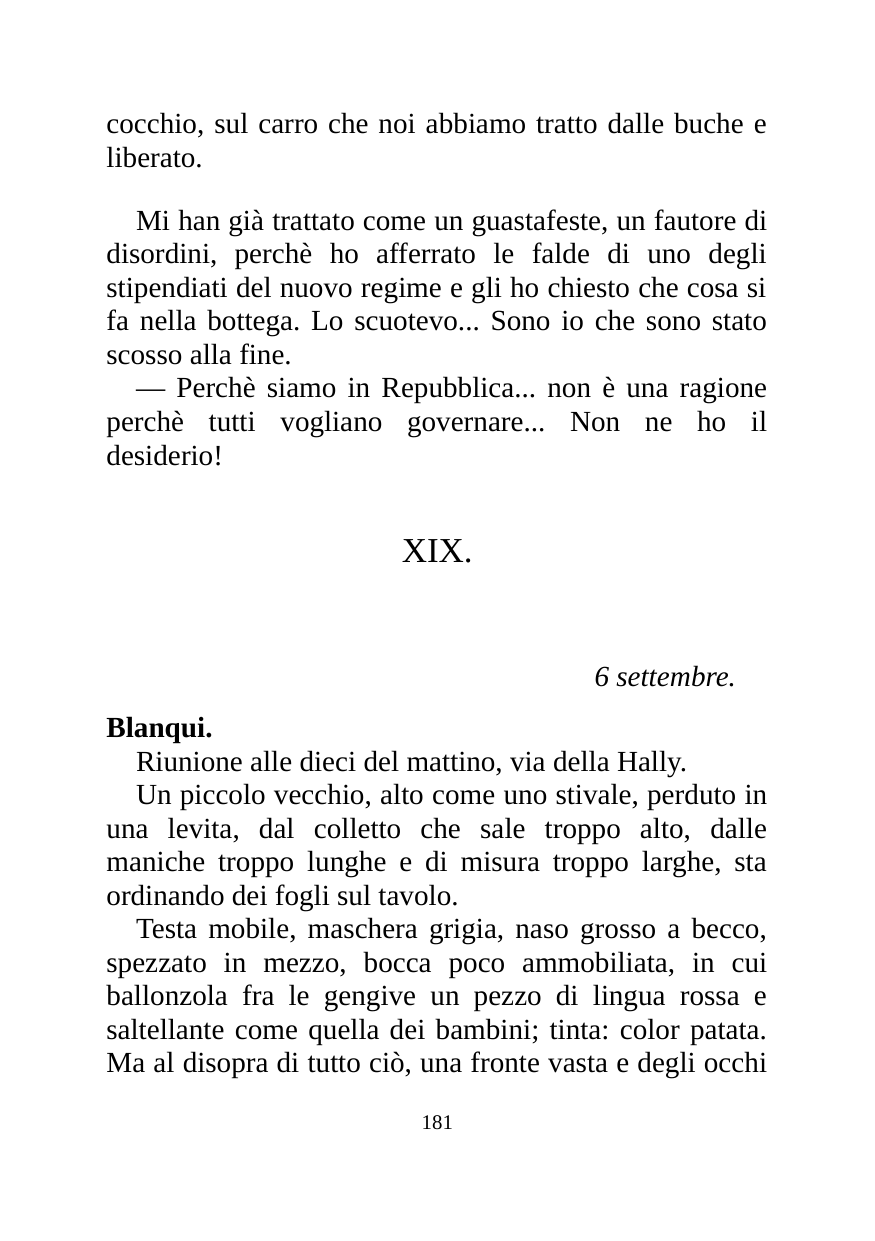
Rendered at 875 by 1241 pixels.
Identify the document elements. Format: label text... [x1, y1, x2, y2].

text cocchio, sul carro che noi abbiamo tratto dalle buche e liberato. [106, 106, 768, 173]
text — Perchè siamo in Repubblica... non è una ragione perchè tutti vogliano governare... Non ne ho il desiderio! [106, 371, 768, 471]
text Un piccolo vecchio, alto come uno stivale, perduto in una levita, dal colletto che sale troppo alto, dalle maniche troppo lunghe e di misura troppo larghe, sta ordinando dei fogli sul tavolo. [106, 777, 768, 911]
text 6 settembre. [106, 659, 738, 692]
text Blanqui. [106, 710, 768, 744]
subtitle XIX. [106, 530, 768, 570]
text Riunione alle dieci del mattino, via della Hally. [106, 744, 768, 777]
text Mi han già trattato come un guastafeste, un fautore di disordini, perchè ho afferrato le falde di uno degli stipendiati del nuovo regime e gli ho chiesto che cosa si fa nella bottega. Lo scuotevo... Sono io che sono stato scosso alla fine. [106, 203, 768, 371]
text Testa mobile, maschera grigia, naso grosso a becco, spezzato in mezzo, bocca poco ammobiliata, in cui ballonzola fra le gengive un pezzo di lingua rossa e saltellante come quella dei bambini; tinta: color patata. Ma al disopra di tutto ciò, una fronte vasta e degli occhi [106, 911, 768, 1079]
